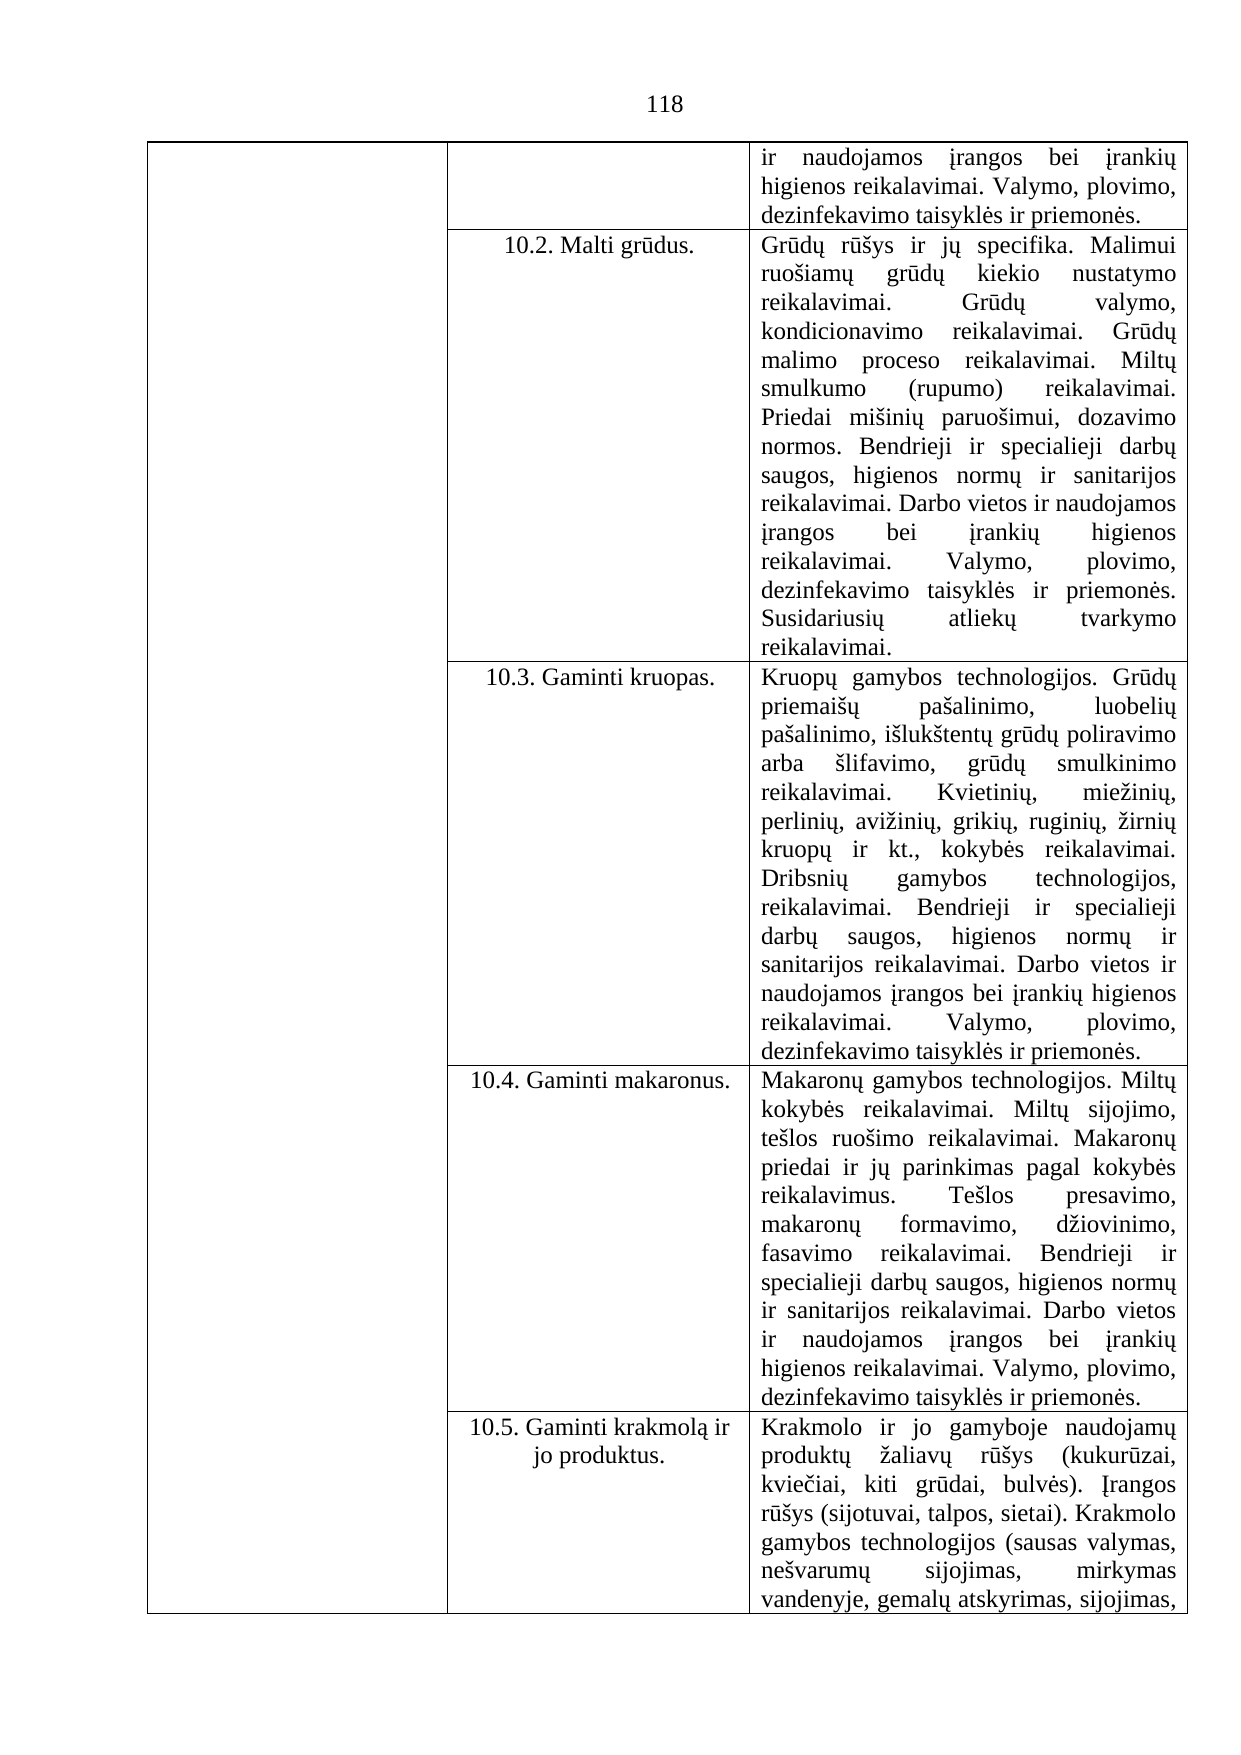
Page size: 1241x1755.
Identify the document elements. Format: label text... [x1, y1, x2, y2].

table_cell 10.4. Gaminti makaronus. [448, 1066, 749, 1411]
table_cell ir naudojamos įrangos bei įrankių higienos reikalavimai. Valymo, plovimo, dezinfekavimo taisyklės ir priemonės. [750, 143, 1187, 229]
table_cell 10.5. Gaminti krakmolą ir jo produktus. [448, 1412, 749, 1613]
table_cell 10.2. Malti grūdus. [448, 230, 749, 661]
table_cell Grūdų rūšys ir jų specifika. Malimui ruošiamų grūdų kiekio nustatymo reikalavimai. Grūdų valymo, kondicionavimo reikalavimai. Grūdų malimo proceso reikalavimai. Miltų smulkumo (rupumo) reikalavimai. Priedai mišinių paruošimui, dozavimo normos. Bendrieji ir specialieji darbų saugos, higienos normų ir sanitarijos reikalavimai. Darbo vietos ir naudojamos įrangos bei įrankių higienos reikalavimai. Valymo, plovimo, dezinfekavimo taisyklės ir priemonės. Susidariusių atliekų tvarkymo reikalavimai. [750, 230, 1187, 661]
table_cell [448, 143, 749, 229]
table_cell Makaronų gamybos technologijos. Miltų kokybės reikalavimai. Miltų sijojimo, tešlos ruošimo reikalavimai. Makaronų priedai ir jų parinkimas pagal kokybės reikalavimus. Tešlos presavimo, makaronų formavimo, džiovinimo, fasavimo reikalavimai. Bendrieji ir specialieji darbų saugos, higienos normų ir sanitarijos reikalavimai. Darbo vietos ir naudojamos įrangos bei įrankių higienos reikalavimai. Valymo, plovimo, dezinfekavimo taisyklės ir priemonės. [750, 1066, 1187, 1411]
table_cell [148, 143, 447, 1613]
table_cell Krakmolo ir jo gamyboje naudojamų produktų žaliavų rūšys (kukurūzai, kviečiai, kiti grūdai, bulvės). Įrangos rūšys (sijotuvai, talpos, sietai). Krakmolo gamybos technologijos (sausas valymas, nešvarumų sijojimas, mirkymas vandenyje, gemalų atskyrimas, sijojimas, [750, 1412, 1187, 1613]
table_cell Kruopų gamybos technologijos. Grūdų priemaišų pašalinimo, luobelių pašalinimo, išlukštentų grūdų poliravimo arba šlifavimo, grūdų smulkinimo reikalavimai. Kvietinių, miežinių, perlinių, avižinių, grikių, ruginių, žirnių kruopų ir kt., kokybės reikalavimai. Dribsnių gamybos technologijos, reikalavimai. Bendrieji ir specialieji darbų saugos, higienos normų ir sanitarijos reikalavimai. Darbo vietos ir naudojamos įrangos bei įrankių higienos reikalavimai. Valymo, plovimo, dezinfekavimo taisyklės ir priemonės. [750, 662, 1187, 1064]
table_cell 10.3. Gaminti kruopas. [448, 662, 749, 1064]
